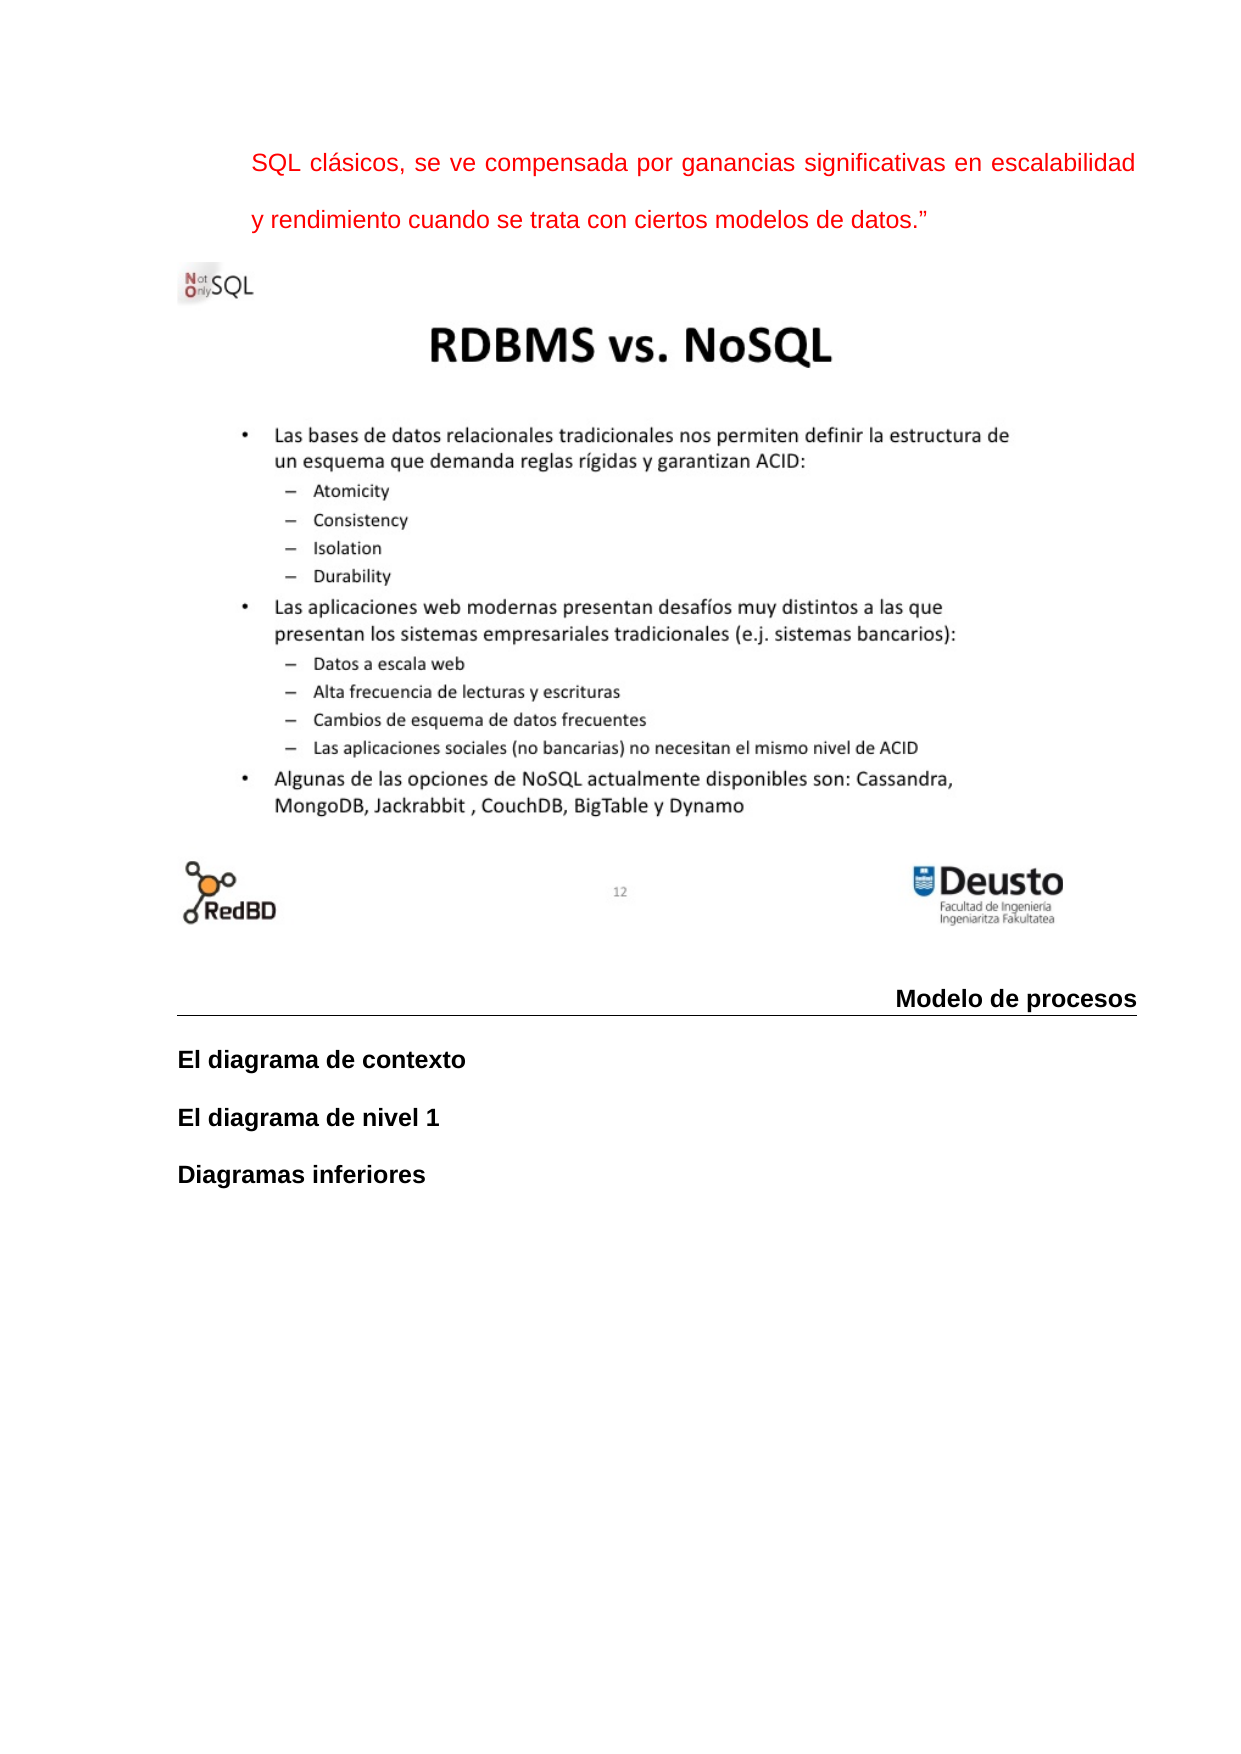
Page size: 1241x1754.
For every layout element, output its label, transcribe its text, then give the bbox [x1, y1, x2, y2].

text Diagramas inferiores [177, 1160, 1137, 1189]
text El diagrama de nivel 1 [177, 1102, 1137, 1131]
text Modelo de procesos [177, 984, 1137, 1015]
text SQL clásicos, se ve compensada por ganancias significativas en escalabilidad y rendimiento cuando se trata con ciertos modelos de datos.” [251, 148, 1137, 234]
text El diagrama de contexto [177, 1045, 1137, 1074]
picture [177, 262, 1063, 927]
